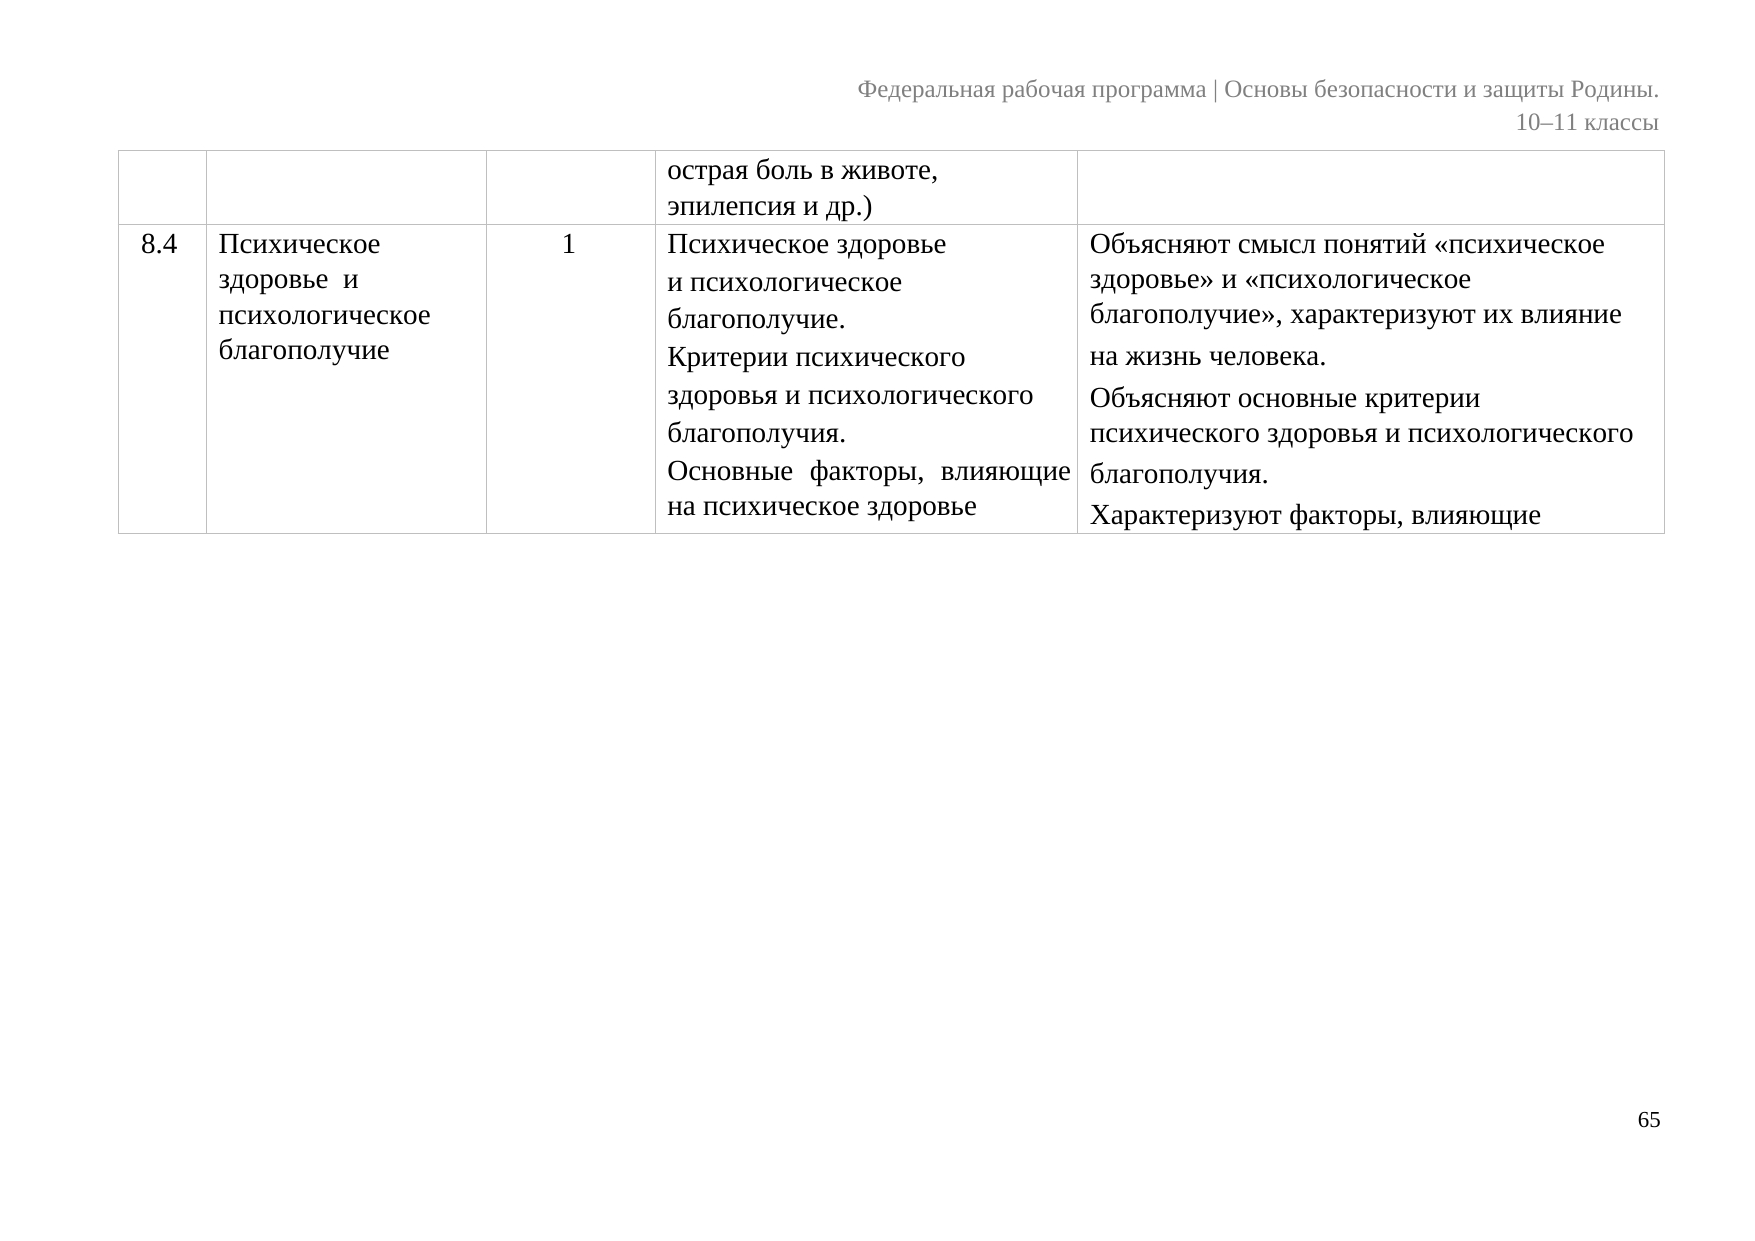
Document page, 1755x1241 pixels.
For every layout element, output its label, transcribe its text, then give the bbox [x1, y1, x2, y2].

table_header [207, 151, 486, 223]
table_cell 1 [487, 225, 655, 533]
table_header [487, 151, 655, 223]
table_header острая боль в животе, эпилепсия и др.) [656, 151, 1077, 223]
table_header [119, 151, 206, 223]
table_cell Объясняют смысл понятий «психическое здоровье» и «психологическое благополучие», характеризуют их влияние на жизнь человека. Объясняют основные критерии психического здоровья и психологического благополучия. Характеризуют факторы, влияющие [1078, 225, 1664, 533]
table_cell 8.4 [119, 225, 206, 533]
table_cell Психическое здоровье и психологическое благополучие. Критерии психического здоровья и психологического благополучия. Основные факторы, влияющие на психическое здоровье [656, 225, 1077, 533]
table_header [1078, 151, 1664, 223]
table_cell Психическое здоровье и психологическое благополучие [207, 225, 486, 533]
